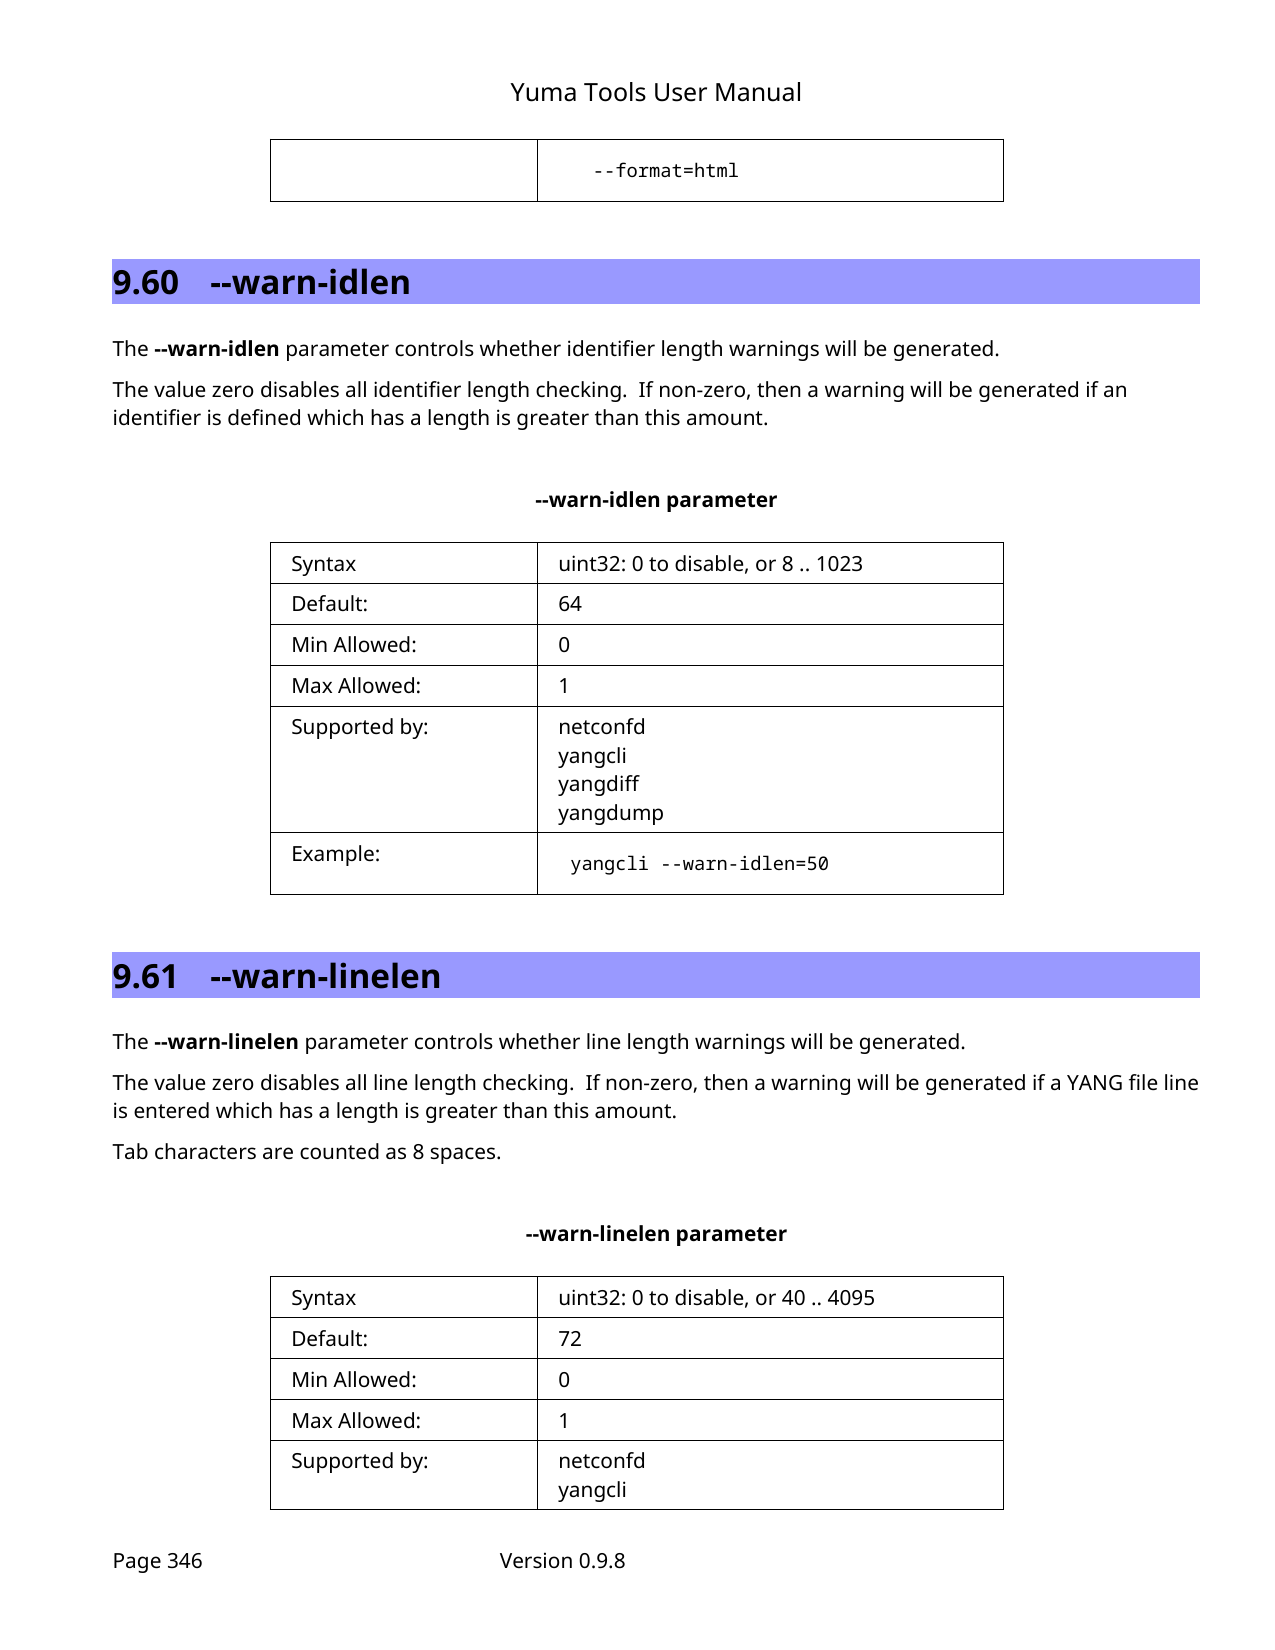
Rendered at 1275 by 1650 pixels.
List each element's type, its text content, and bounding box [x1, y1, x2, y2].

table_cell Default: [271, 1318, 537, 1358]
text The --warn-idlen parameter controls whether identifier length warnings will be generated. [112, 334, 1200, 362]
table_cell yangcli --warn-idlen=50 [538, 833, 1003, 894]
text The value zero disables all identifier length checking. If non-zero, then a warning will be generated if an identifier is defined which has a length is greater than this amount. [112, 375, 1200, 432]
table_cell netconfd yangcli [538, 1441, 1003, 1509]
table_cell 64 [538, 584, 1003, 624]
table_cell Min Allowed: [271, 625, 537, 665]
subtitle --warn-idlen parameter [127, 485, 1185, 513]
table_cell Max Allowed: [271, 666, 537, 706]
text The --warn-linelen parameter controls whether line length warnings will be generated. [112, 1027, 1200, 1056]
table_cell Supported by: [271, 1441, 537, 1509]
text Tab characters are counted as 8 spaces. [112, 1137, 1200, 1166]
table_cell Min Allowed: [271, 1359, 537, 1399]
table_cell netconfd yangcli yangdiff yangdump [538, 707, 1003, 832]
table_header uint32: 0 to disable, or 40 .. 4095 [538, 1277, 1003, 1317]
table_cell 1 [538, 1400, 1003, 1440]
table_cell Supported by: [271, 707, 537, 832]
table_cell 1 [538, 666, 1003, 706]
table_header uint32: 0 to disable, or 8 .. 1023 [538, 543, 1003, 583]
subtitle --warn-idlen [112, 259, 1200, 304]
text The value zero disables all line length checking. If non-zero, then a warning will be generated if a YANG file line is entered which has a length is greater than this amount. [112, 1068, 1200, 1125]
table_cell Default: [271, 584, 537, 624]
subtitle --warn-linelen parameter [127, 1219, 1185, 1248]
table_cell 0 [538, 625, 1003, 665]
table_cell [271, 140, 537, 201]
table_header Syntax [271, 1277, 537, 1317]
table_cell Max Allowed: [271, 1400, 537, 1440]
subtitle --warn-linelen [112, 952, 1200, 998]
table_header Syntax [271, 543, 537, 583]
table_cell Example: [271, 833, 537, 894]
table_cell 72 [538, 1318, 1003, 1358]
table_cell --format=html [538, 140, 1003, 201]
table_cell 0 [538, 1359, 1003, 1399]
